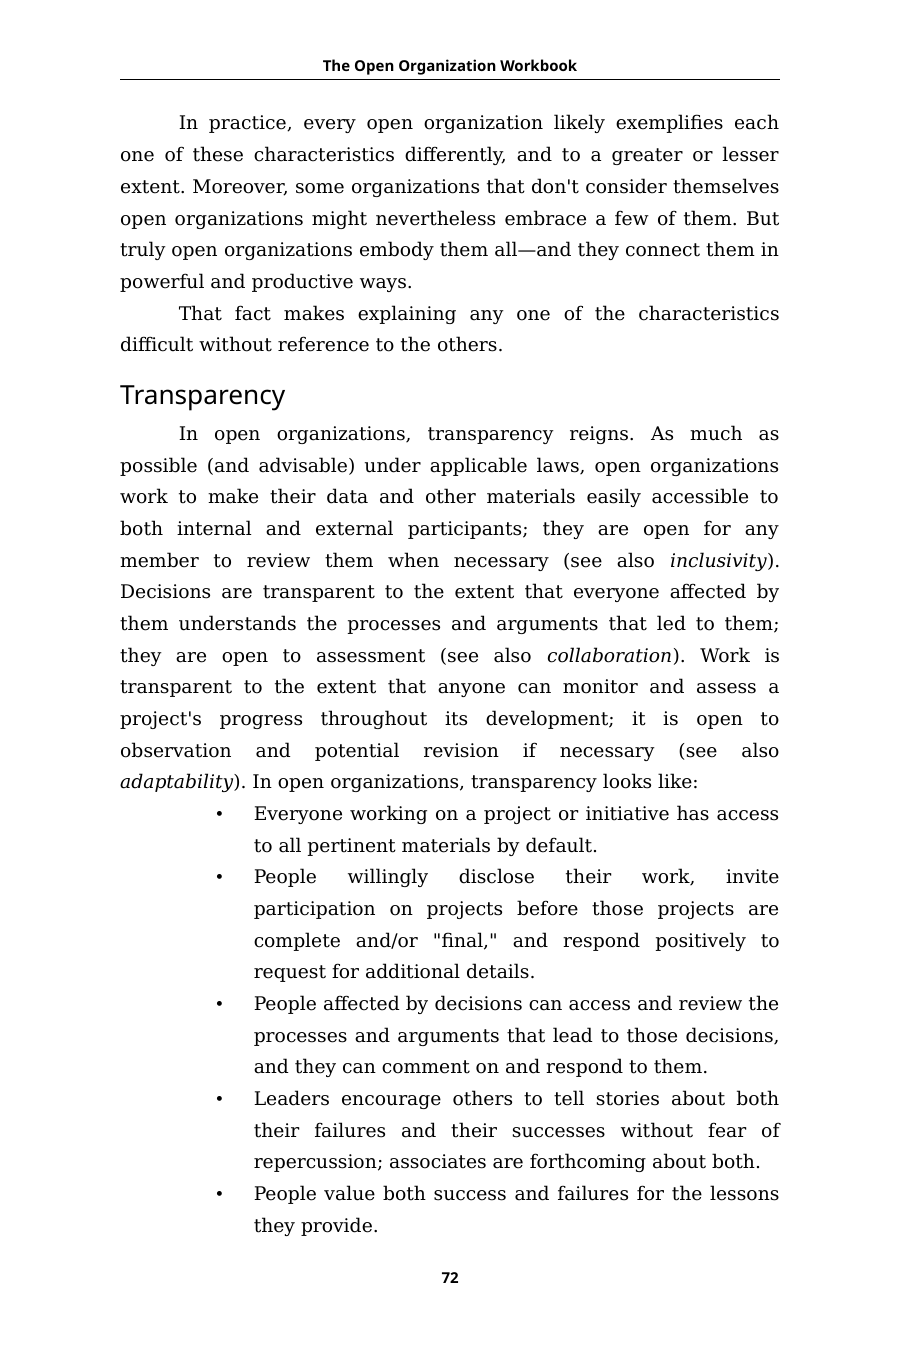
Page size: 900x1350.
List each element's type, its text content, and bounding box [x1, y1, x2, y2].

list People willingly disclose their work, invite participation on projects before those projects are complete and/or "final," and respond positively to request for additional details. [216, 867, 780, 983]
subtitle Transparency [120, 380, 780, 411]
list Leaders encourage others to tell stories about both their failures and their successes without fear of repercussion; associates are forthcoming about both. [216, 1088, 780, 1173]
list Everyone working on a project or initiative has access to all pertinent materials by default. [216, 803, 780, 857]
text That fact makes explaining any one of the characteristics difficult without reference to the others. [120, 302, 780, 356]
text In practice, every open organization likely exemplifies each one of these characteristics differently, and to a greater or lesser extent. Moreover, some organizations that don't consider themselves open organizations might nevertheless embrace a few of them. But truly open organizations embody them all—and they connect them in powerful and productive ways. [120, 112, 780, 293]
list People value both success and failures for the lessons they provide. [216, 1183, 780, 1237]
text In open organizations, transparency reigns. As much as possible (and advisable) under applicable laws, open organizations work to make their data and other materials easily accessible to both internal and external participants; they are open for any member to review them when necessary (see also inclusivity). Decisions are transparent to the extent that everyone affected by them understands the processes and arguments that led to them; they are open to assessment (see also collaboration). Work is transparent to the extent that anyone can monitor and assess a project's progress throughout its development; it is open to observation and potential revision if necessary (see also adaptability). In open organizations, transparency looks like: [120, 423, 780, 793]
list People affected by decisions can access and review the processes and arguments that lead to those decisions, and they can comment on and respond to them. [216, 993, 780, 1078]
